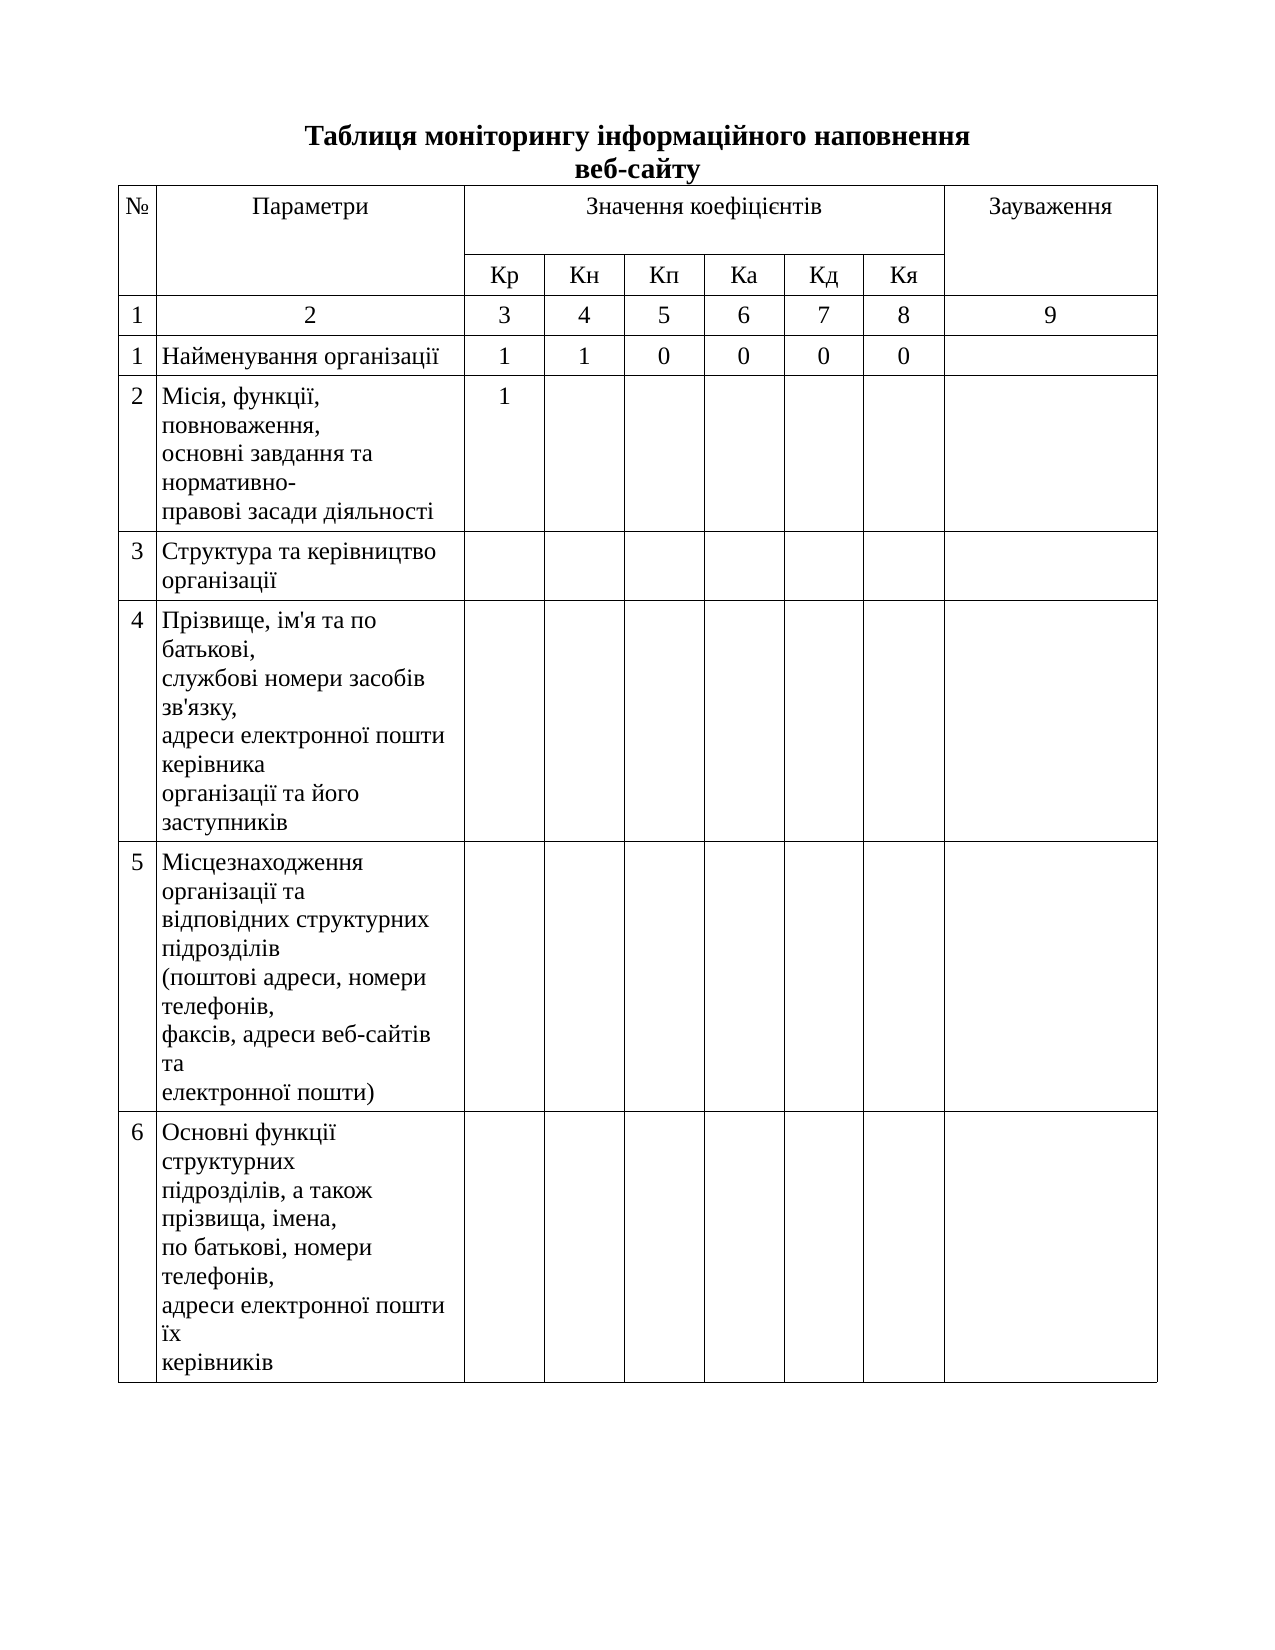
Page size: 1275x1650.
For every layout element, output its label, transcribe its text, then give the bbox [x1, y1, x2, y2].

table_cell 0 [705, 336, 784, 375]
table_cell 5 [625, 296, 704, 335]
table_cell [785, 1112, 863, 1382]
table_cell [625, 532, 704, 599]
table_cell [465, 601, 544, 841]
table_cell [864, 1112, 944, 1382]
table_cell Кд [785, 255, 863, 294]
table_cell [785, 842, 863, 1111]
table_cell 0 [864, 336, 944, 375]
table_cell 1 [119, 296, 156, 335]
text Таблиця моніторингу інформаційного наповнення [118, 118, 1157, 152]
table_cell [945, 336, 1157, 375]
table_cell [465, 842, 544, 1111]
table_cell [785, 601, 863, 841]
table_header Значення коефіцієнтів [465, 186, 944, 254]
table_cell [945, 532, 1157, 599]
table_cell [705, 601, 784, 841]
table_cell [545, 601, 624, 841]
table_cell Кр [465, 255, 544, 294]
table_cell [705, 1112, 784, 1382]
table_cell [785, 376, 863, 531]
table_cell [864, 601, 944, 841]
table_cell [705, 842, 784, 1111]
table_cell [864, 376, 944, 531]
table_cell [625, 601, 704, 841]
table_cell 8 [864, 296, 944, 335]
table_cell 5 [119, 842, 156, 1111]
table_cell 6 [119, 1112, 156, 1382]
table_cell [945, 842, 1157, 1111]
table_cell [945, 1112, 1157, 1382]
table_cell 9 [945, 296, 1157, 335]
table_cell 7 [785, 296, 863, 335]
table_cell 0 [625, 336, 704, 375]
table_cell 1 [465, 336, 544, 375]
table_cell [864, 842, 944, 1111]
table_cell 3 [465, 296, 544, 335]
table_cell Місія, функції, повноваження, основні завдання та нормативно- правові засади діяльності [157, 376, 464, 531]
table_cell 0 [785, 336, 863, 375]
table_cell [465, 1112, 544, 1382]
table_cell Ка [705, 255, 784, 294]
table_cell [705, 376, 784, 531]
table_cell [864, 532, 944, 599]
table_cell [465, 532, 544, 599]
table_cell [945, 376, 1157, 531]
table_cell [545, 1112, 624, 1382]
table_cell Місцезнаходження організації та відповідних структурних підрозділів (поштові адреси, номери телефонів, факсів, адреси веб-сайтів та електронної пошти) [157, 842, 464, 1111]
table_cell [545, 532, 624, 599]
table_cell 2 [157, 296, 464, 335]
table_cell 3 [119, 532, 156, 599]
table_cell 4 [119, 601, 156, 841]
text веб-сайту [118, 152, 1157, 185]
table_cell [545, 376, 624, 531]
table_cell 2 [119, 376, 156, 531]
table_cell Основні функції структурних підрозділів, а також прізвища, імена, по батькові, номери телефонів, адреси електронної пошти їх керівників [157, 1112, 464, 1382]
table_cell 4 [545, 296, 624, 335]
table_cell 1 [465, 376, 544, 531]
table_cell [705, 532, 784, 599]
table_cell Прізвище, ім'я та по батькові, службові номери засобів зв'язку, адреси електронної пошти керівника організації та його заступників [157, 601, 464, 841]
table_header Зауваження [945, 186, 1157, 294]
table_cell [945, 601, 1157, 841]
table_cell 1 [545, 336, 624, 375]
table_cell 6 [705, 296, 784, 335]
table_cell [545, 842, 624, 1111]
table_cell [625, 376, 704, 531]
table_cell [625, 842, 704, 1111]
table_cell Кн [545, 255, 624, 294]
table_cell Кп [625, 255, 704, 294]
table_cell Найменування організації [157, 336, 464, 375]
table_header № [119, 186, 156, 294]
table_cell [785, 532, 863, 599]
table_cell Структура та керівництво організації [157, 532, 464, 599]
table_cell Кя [864, 255, 944, 294]
table_header Параметри [157, 186, 464, 294]
table_cell 1 [119, 336, 156, 375]
table_cell [625, 1112, 704, 1382]
